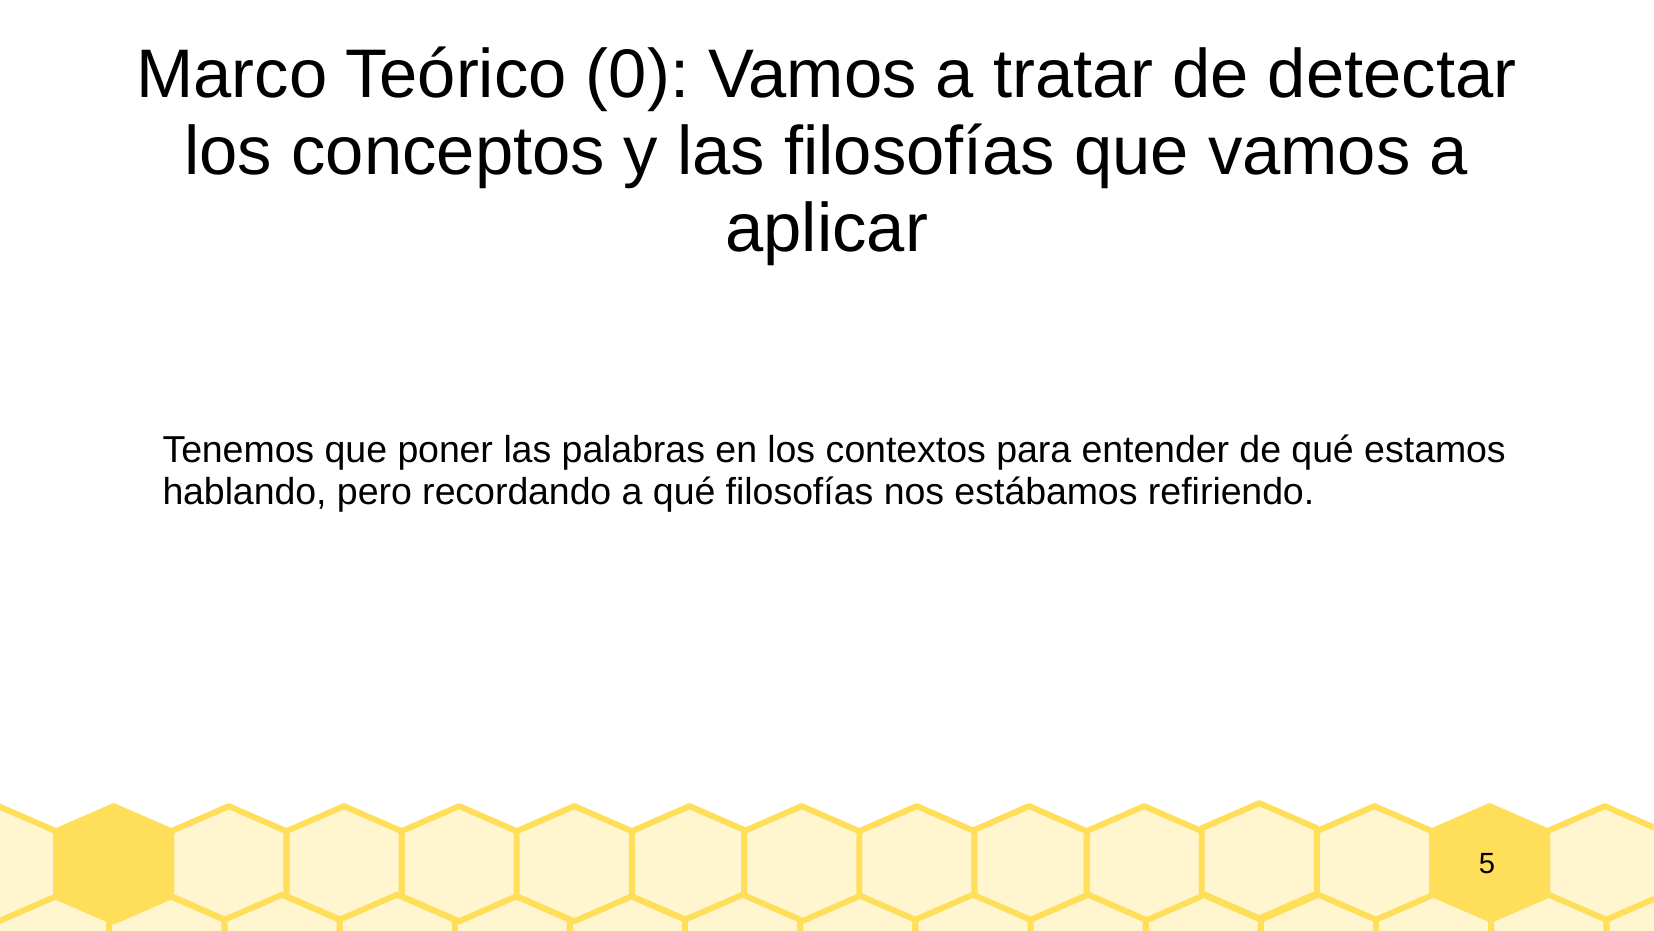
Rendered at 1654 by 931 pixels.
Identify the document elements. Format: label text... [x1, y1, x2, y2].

title Marco Teórico (0): Vamos a tratar de detectar los conceptos y las filosofías que vamos a aplicar [88, 35, 1565, 266]
text_box Tenemos que poner las palabras en los contextos para entender de qué estamos hablando, pero recordando a qué filosofías nos estábamos refiriendo. [147, 295, 1536, 521]
